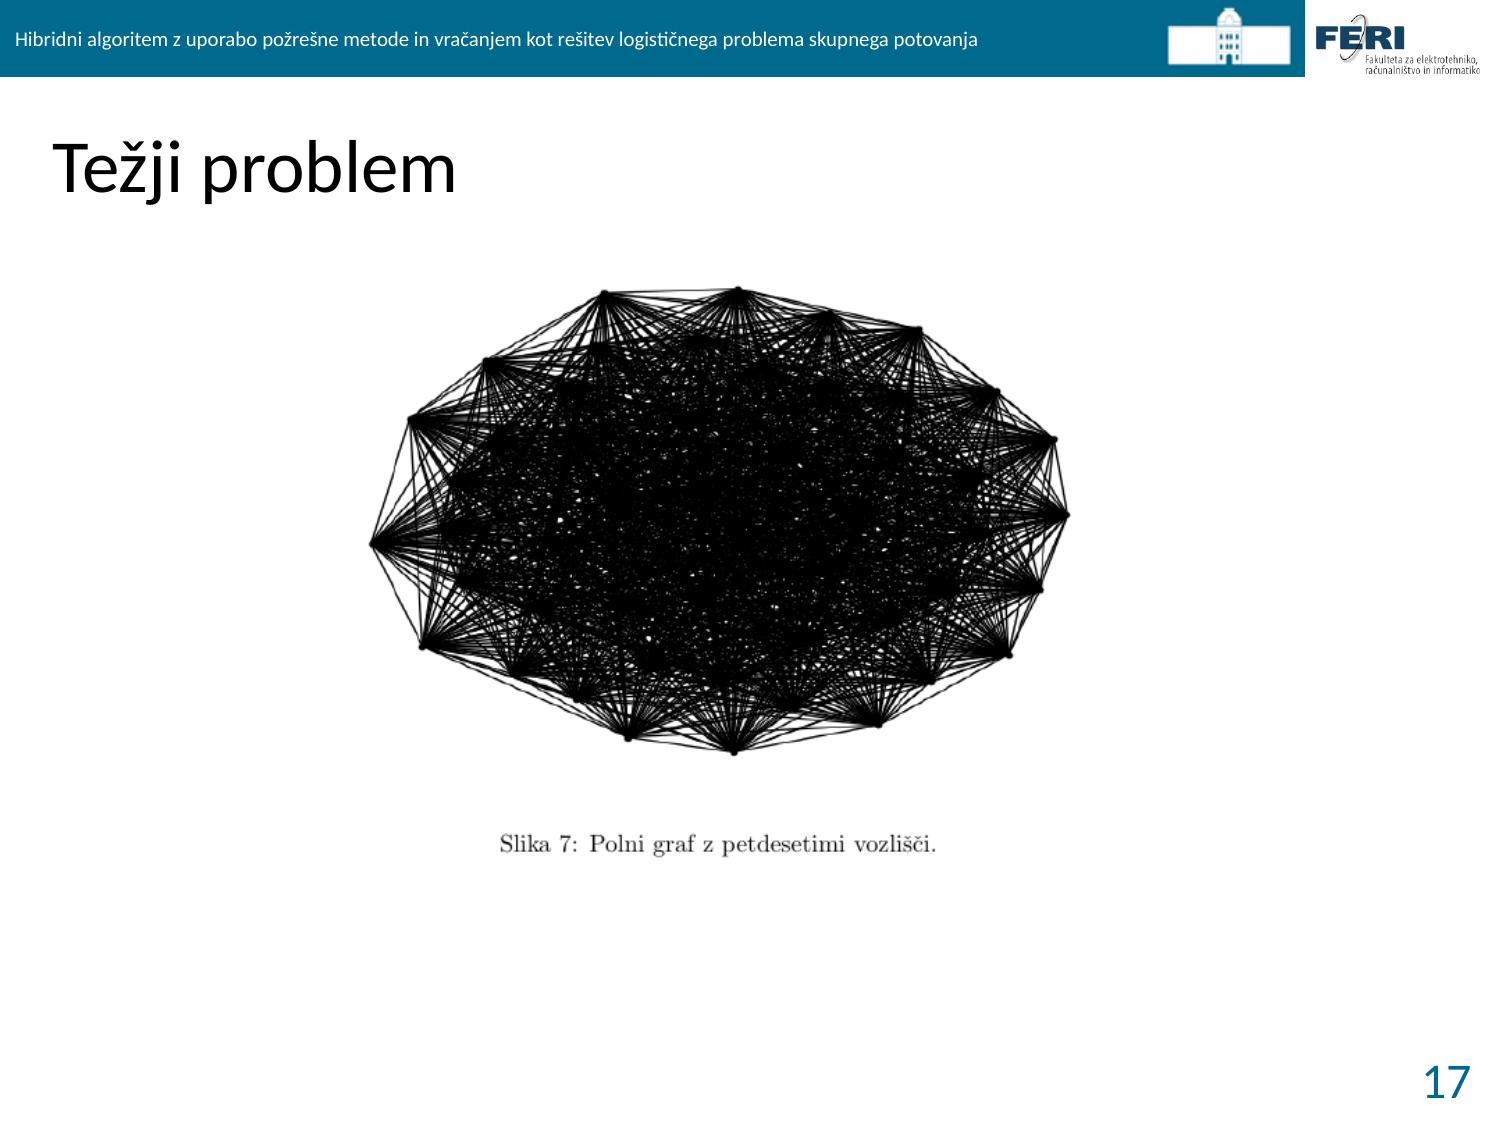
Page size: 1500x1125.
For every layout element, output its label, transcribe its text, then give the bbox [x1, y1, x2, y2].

footer Hibridni algoritem z uporabo požrešne metode in vračanjem kot rešitev logističnega problema skupnega potovanja [0, 0, 1117, 77]
slide_number 1 [1339, 1046, 1487, 1112]
picture [1316, 13, 1480, 74]
picture [1168, 7, 1290, 65]
title Težji problem [37, 76, 1463, 249]
picture [362, 269, 1088, 863]
